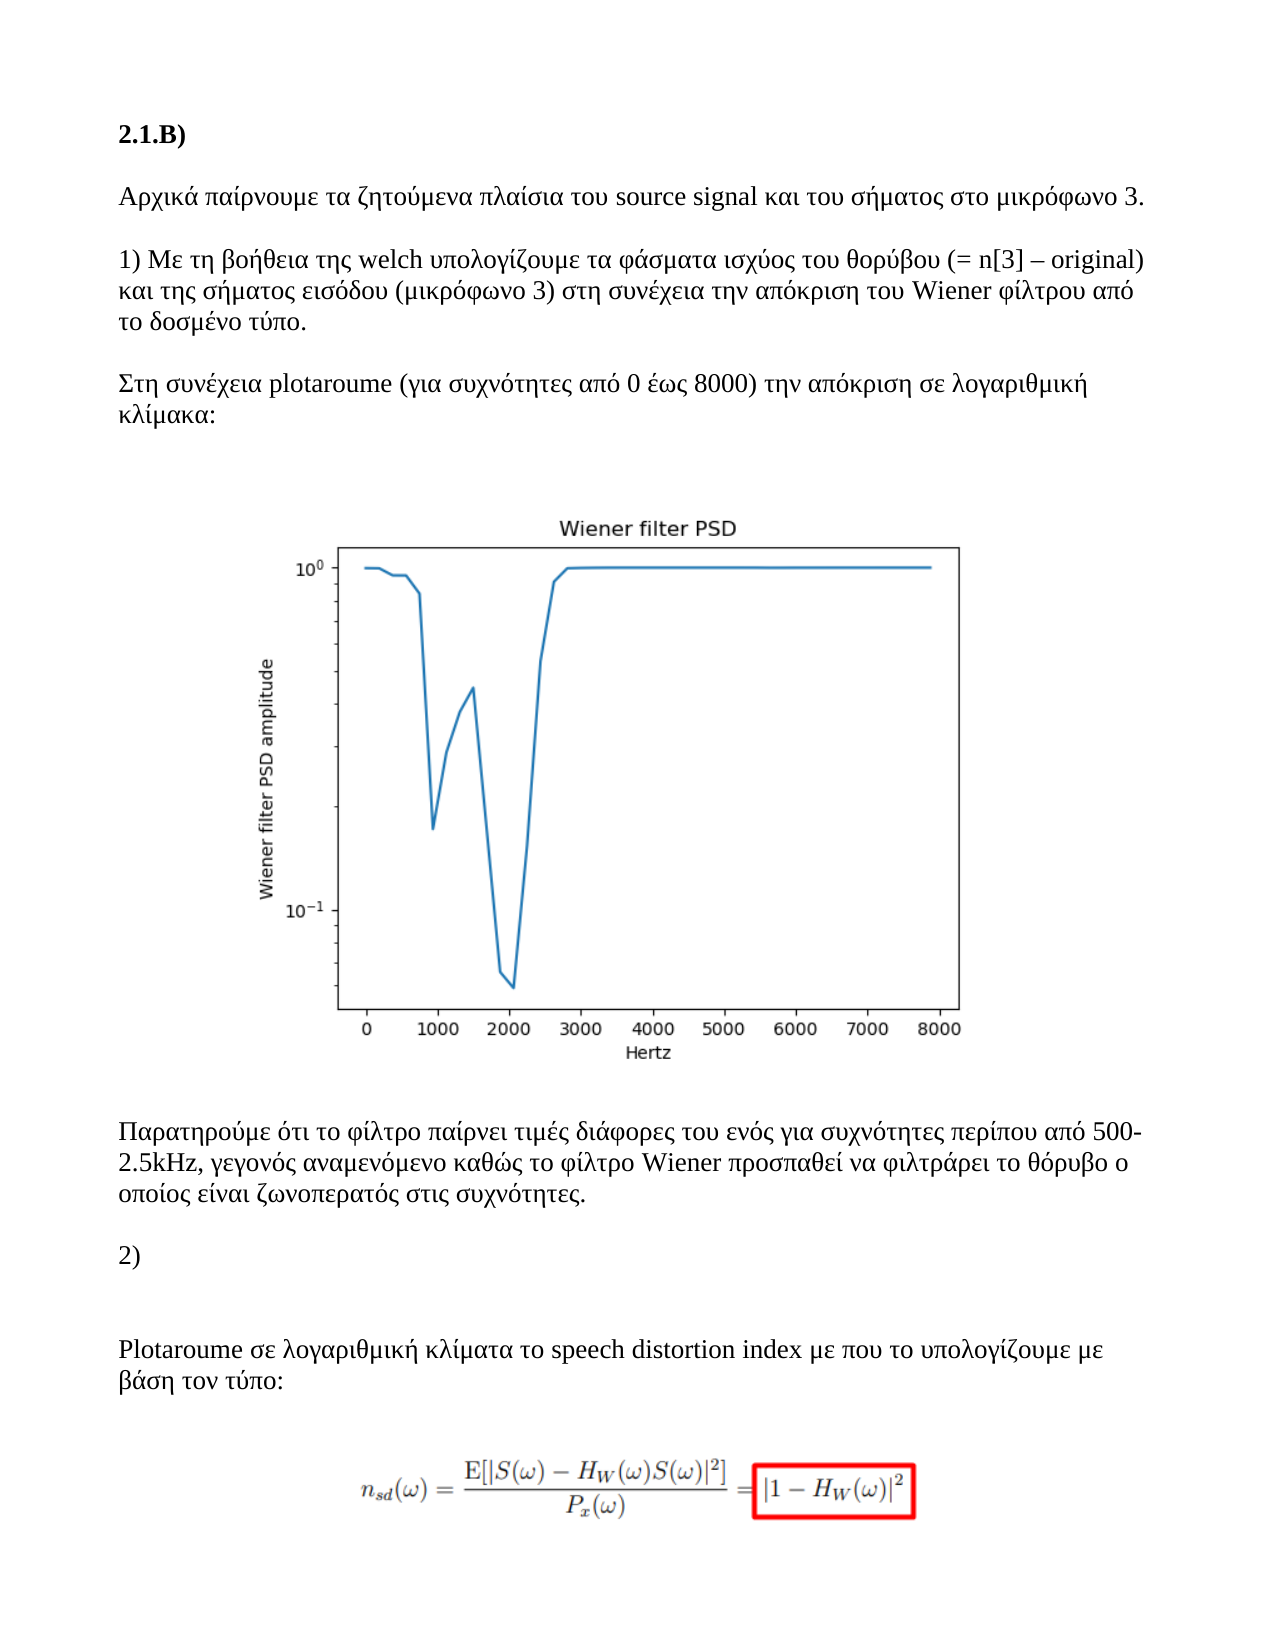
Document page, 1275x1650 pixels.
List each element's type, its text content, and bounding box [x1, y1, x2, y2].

text 1) Με τη βοήθεια της welch υπολογίζουμε τα φάσματα ισχύος του θορύβου (= n[3] – original) και της σήματος εισόδου (μικρόφωνο 3) στη συνέχεια την απόκριση του Wiener φίλτρου από το δοσμένο τύπο. [118, 243, 1157, 336]
text Plotaroume σε λογαριθμική κλίματα το speech distortion index με που το υπολογίζουμε με βάση τον τύπο: [118, 1333, 1157, 1395]
text Στη συνέχεια plotaroume (για συχνότητες από 0 έως 8000) την απόκριση σε λογαριθμική κλίμακα: [118, 367, 1157, 429]
text 2.1.Β) [118, 118, 1157, 149]
text Παρατηρούμε ότι το φίλτρο παίρνει τιμές διάφορες του ενός για συχνότητες περίπου από 500-2.5kHz, γεγονός αναμενόμενο καθώς το φίλτρο Wiener προσπαθεί να φιλτράρει το θόρυβο ο οποίος είναι ζωνοπερατός στις συχνότητες. [118, 1115, 1157, 1208]
text 2) [118, 1239, 1157, 1271]
text Αρχικά παίρνουμε τα ζητούμενα πλαίσια του source signal και του σήματος στο μικρόφωνο 3. [118, 180, 1157, 212]
picture [245, 516, 1030, 1074]
picture [322, 1446, 953, 1533]
